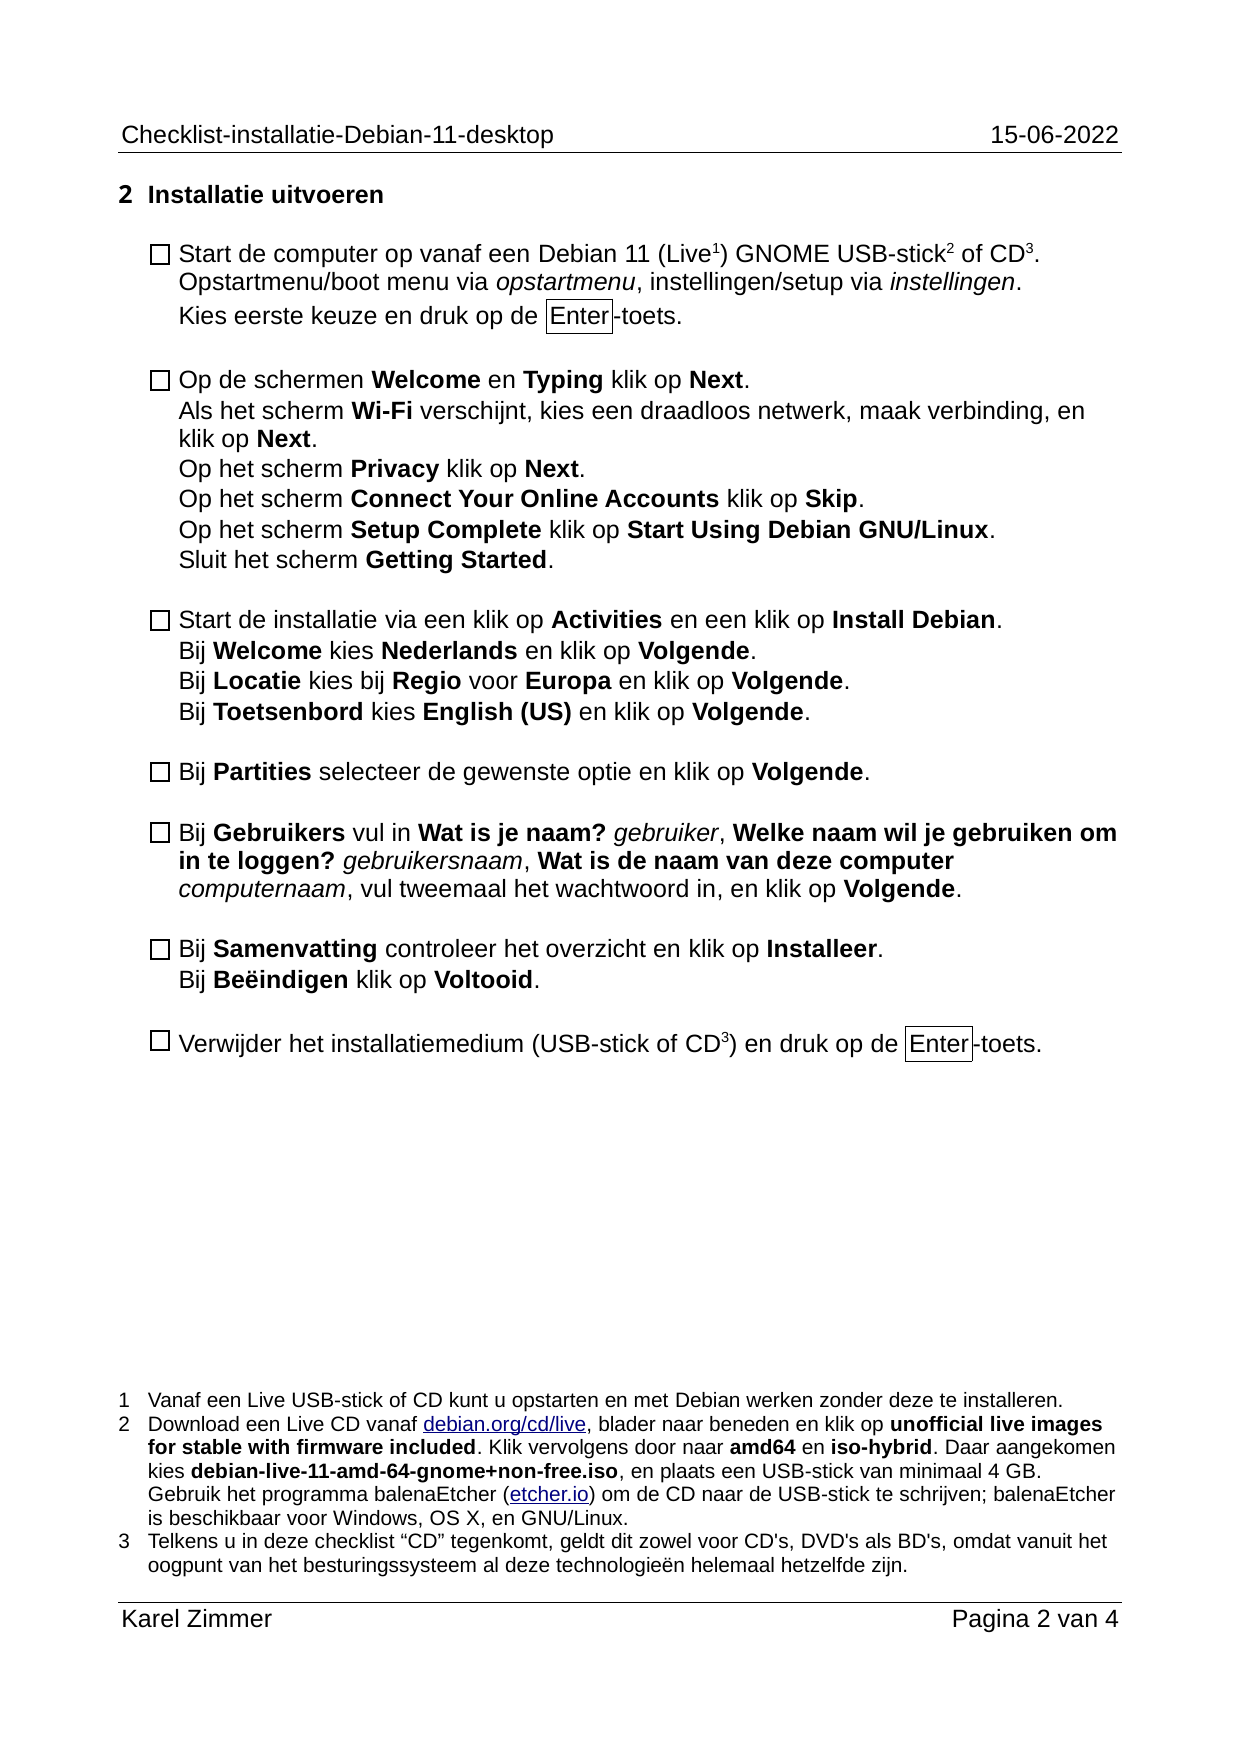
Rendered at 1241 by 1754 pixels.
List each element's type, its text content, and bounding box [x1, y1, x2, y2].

table_cell [141, 818, 177, 904]
table_cell Op het scherm Privacy klik op Next. [177, 454, 1121, 484]
table_cell [141, 395, 177, 454]
table_cell [177, 335, 1121, 365]
table_cell Start de installatie via een klik op Activities en een klik op Install Debian. [177, 605, 1121, 636]
table_cell [177, 787, 1121, 817]
table_cell Op het scherm Connect Your Online Accounts klik op Skip. [177, 484, 1121, 514]
table_header Start de computer op vanaf een Debian 11 (Live) GNOME USB-stick of CD. Opstartmenu/boot menu via opstartmenu, instellingen/setup via instellingen. [177, 239, 1121, 297]
table_cell [141, 995, 177, 1025]
table_cell Op de schermen Welcome en Typing klik op Next. [177, 365, 1121, 395]
table_cell Op het scherm Setup Complete klik op Start Using Debian GNU/Linux. [177, 514, 1121, 545]
table_cell [141, 965, 177, 995]
table_cell [141, 757, 177, 787]
table_cell [141, 575, 177, 605]
table_cell Verwijder het installatiemedium (USB-stick of CD3) en druk op de Enter-toets. [177, 1025, 1121, 1062]
table_cell Bij Samenvatting controleer het overzicht en klik op Installeer. [177, 934, 1121, 964]
table_cell [141, 934, 177, 964]
table_cell Bij Gebruikers vul in Wat is je naam? gebruiker, Welke naam wil je gebruiken om in te loggen? gebruikersnaam, Wat is de naam van deze computer computernaam, vul tweemaal het wachtwoord in, en klik op Volgende. [177, 818, 1121, 904]
table_cell [141, 454, 177, 484]
table_cell Als het scherm Wi-Fi verschijnt, kies een draadloos netwerk, maak verbinding, en klik op Next. [177, 395, 1121, 454]
table_cell [141, 484, 177, 514]
table_cell [141, 335, 177, 365]
table_header [141, 239, 177, 297]
table_cell [141, 636, 177, 666]
table_cell [141, 787, 177, 817]
table_cell [141, 605, 177, 636]
table_cell [177, 995, 1121, 1025]
table_cell Bij Partities selecteer de gewenste optie en klik op Volgende. [177, 757, 1121, 787]
table_cell Bij Welcome kies Nederlands en klik op Volgende. [177, 636, 1121, 666]
table_cell [177, 575, 1121, 605]
table_cell Bij Beëindigen klik op Voltooid. [177, 965, 1121, 995]
table_cell [141, 1025, 177, 1062]
list Installatie uitvoeren [118, 177, 1122, 211]
table_cell [177, 904, 1121, 934]
table_cell Kies eerste keuze en druk op de Enter-toets. [177, 298, 1121, 335]
table_cell [141, 298, 177, 335]
table_cell Bij Locatie kies bij Regio voor Europa en klik op Volgende. [177, 666, 1121, 696]
table_cell [177, 727, 1121, 757]
table_cell [141, 545, 177, 575]
table_cell [141, 666, 177, 696]
table_cell [141, 904, 177, 934]
table_cell Sluit het scherm Getting Started. [177, 545, 1121, 575]
table_cell [141, 514, 177, 545]
table_cell [141, 696, 177, 727]
table_cell Bij Toetsenbord kies English (US) en klik op Volgende. [177, 696, 1121, 727]
table_cell [141, 365, 177, 395]
table_cell [141, 727, 177, 757]
